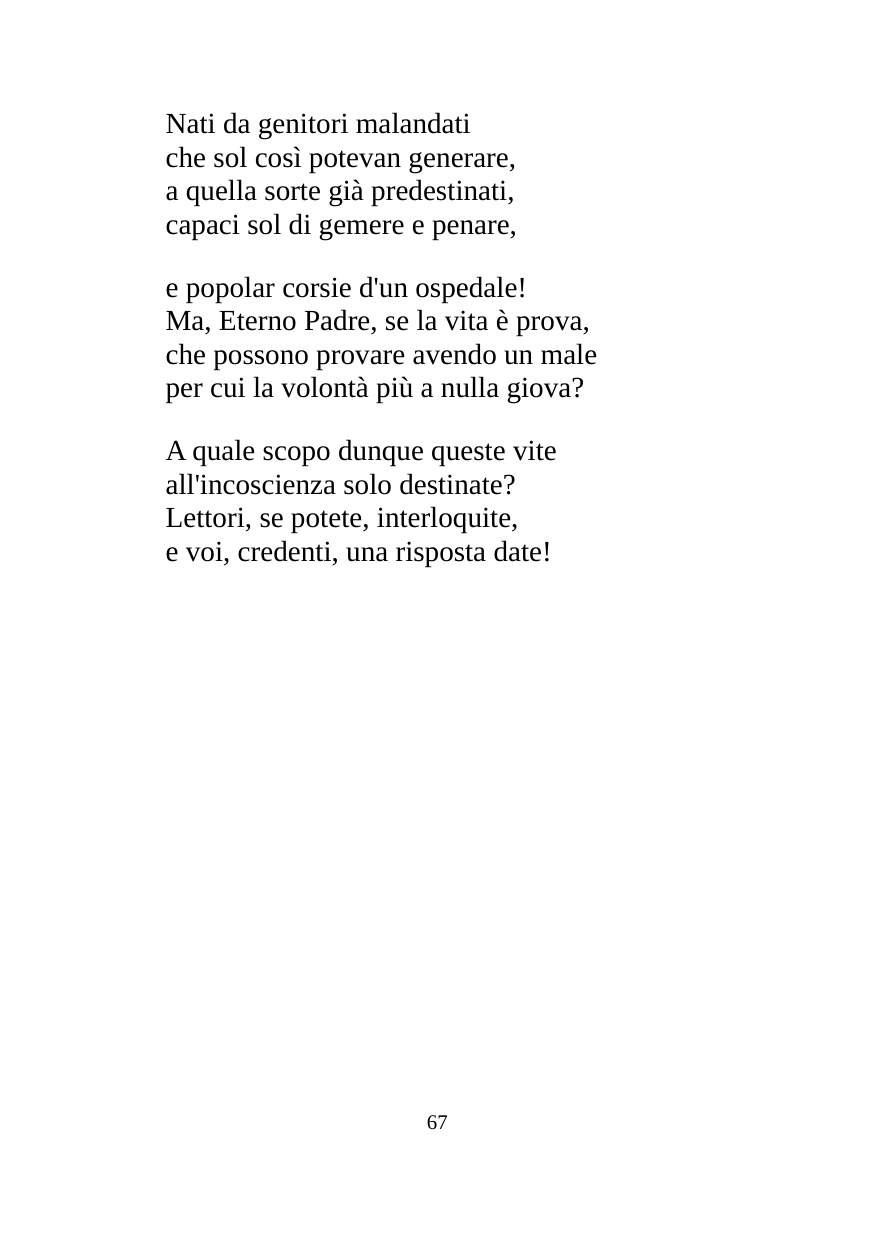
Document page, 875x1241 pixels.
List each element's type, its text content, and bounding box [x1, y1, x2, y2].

text e popolar corsie d'un ospedale! Ma, Eterno Padre, se la vita è prova, che possono provare avendo un male per cui la volontà più a nulla giova? [165, 270, 768, 404]
text A quale scopo dunque queste vite all'incoscienza solo destinate? Lettori, se potete, interloquite, e voi, credenti, una risposta date! [165, 433, 768, 568]
text Nati da genitori malandati che sol così potevan generare, a quella sorte già predestinati, capaci sol di gemere e penare, [165, 106, 768, 240]
